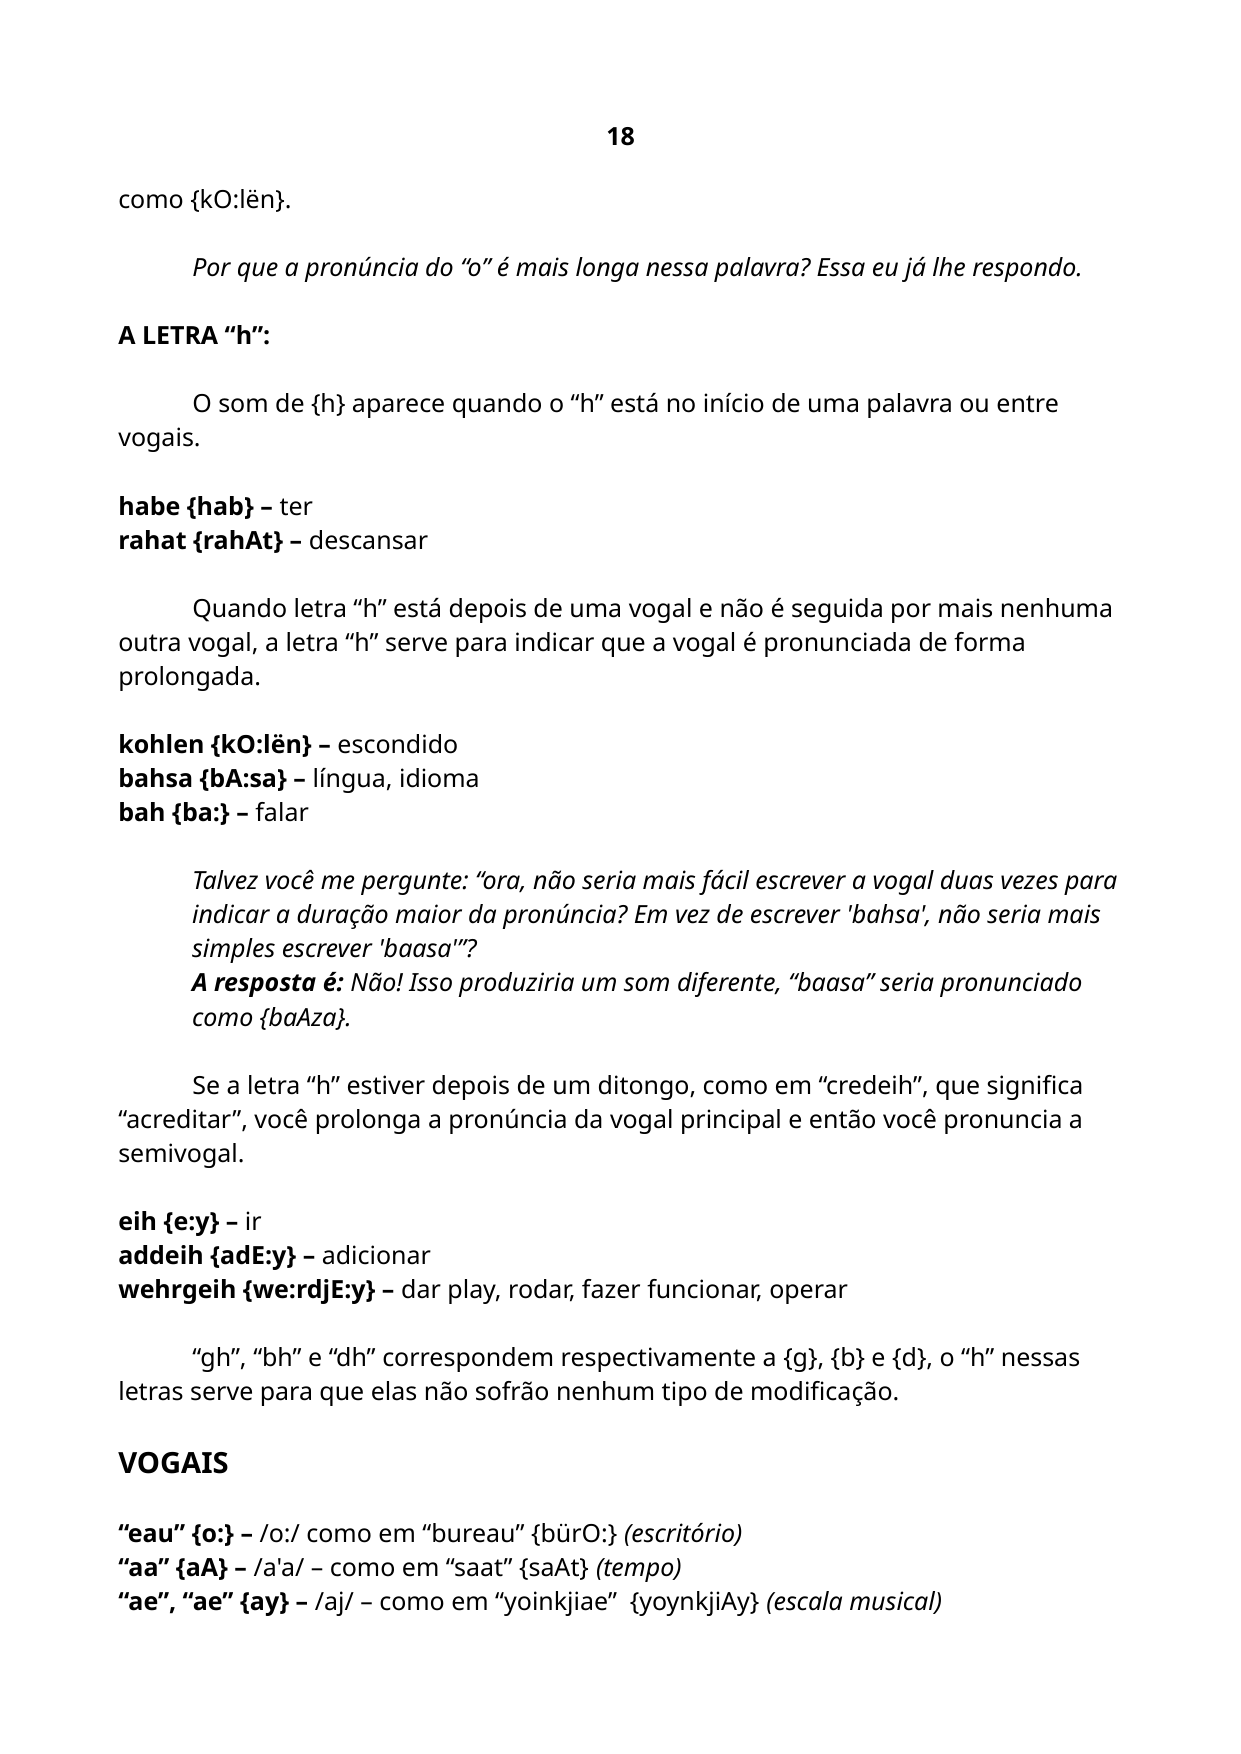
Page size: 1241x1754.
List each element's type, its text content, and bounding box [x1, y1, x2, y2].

text Se a letra “h” estiver depois de um ditongo, como em “credeih”, que significa “acreditar”, você prolonga a pronúncia da vogal principal e então você pronuncia a semivogal. [118, 1067, 1123, 1169]
text eih {e:y} – ir [118, 1203, 1123, 1238]
text bah {ba:} – falar [118, 795, 1123, 829]
text O som de {h} aparece quando o “h” está no início de uma palavra ou entre vogais. [118, 386, 1123, 454]
text “ae”, “ae” {ay} – /aj/ – como em “yoinkjiae” {yoynkjiAy} (escala musical) [118, 1584, 1123, 1618]
subtitle A LETRA “h”: [118, 318, 1123, 352]
text habe {hab} – ter [118, 488, 1123, 522]
text “eau” {o:} – /o:/ como em “bureau” {bürO:} (escritório) [118, 1516, 1123, 1550]
text rahat {rahAt} – descansar [118, 522, 1123, 556]
text kohlen {kO:lën} – escondido [118, 727, 1123, 761]
text Quando letra “h” está depois de uma vogal e não é seguida por mais nenhuma outra vogal, a letra “h” serve para indicar que a vogal é pronunciada de forma prolongada. [118, 590, 1123, 693]
text A resposta é: Não! Isso produziria um som diferente, “baasa” seria pronunciado como {baAza}. [192, 965, 1123, 1033]
text Talvez você me pergunte: “ora, não seria mais fácil escrever a vogal duas vezes para indicar a duração maior da pronúncia? Em vez de escrever 'bahsa', não seria mais simples escrever 'baasa'”? [192, 863, 1123, 965]
text “gh”, “bh” e “dh” correspondem respectivamente a {g}, {b} e {d}, o “h” nessas letras serve para que elas não sofrão nenhum tipo de modificação. [118, 1340, 1123, 1408]
text “aa” {aA} – /a'a/ – como em “saat” {saAt} (tempo) [118, 1550, 1123, 1584]
text addeih {adE:y} – adicionar [118, 1238, 1123, 1272]
text wehrgeih {we:rdjE:y} – dar play, rodar, fazer funcionar, operar [118, 1272, 1123, 1306]
text bahsa {bA:sa} – língua, idioma [118, 761, 1123, 795]
subtitle VOGAIS [118, 1442, 1123, 1482]
text como {kO:lën}. [118, 182, 1123, 216]
text Por que a pronúncia do “o” é mais longa nessa palavra? Essa eu já lhe respondo. [118, 250, 1123, 284]
